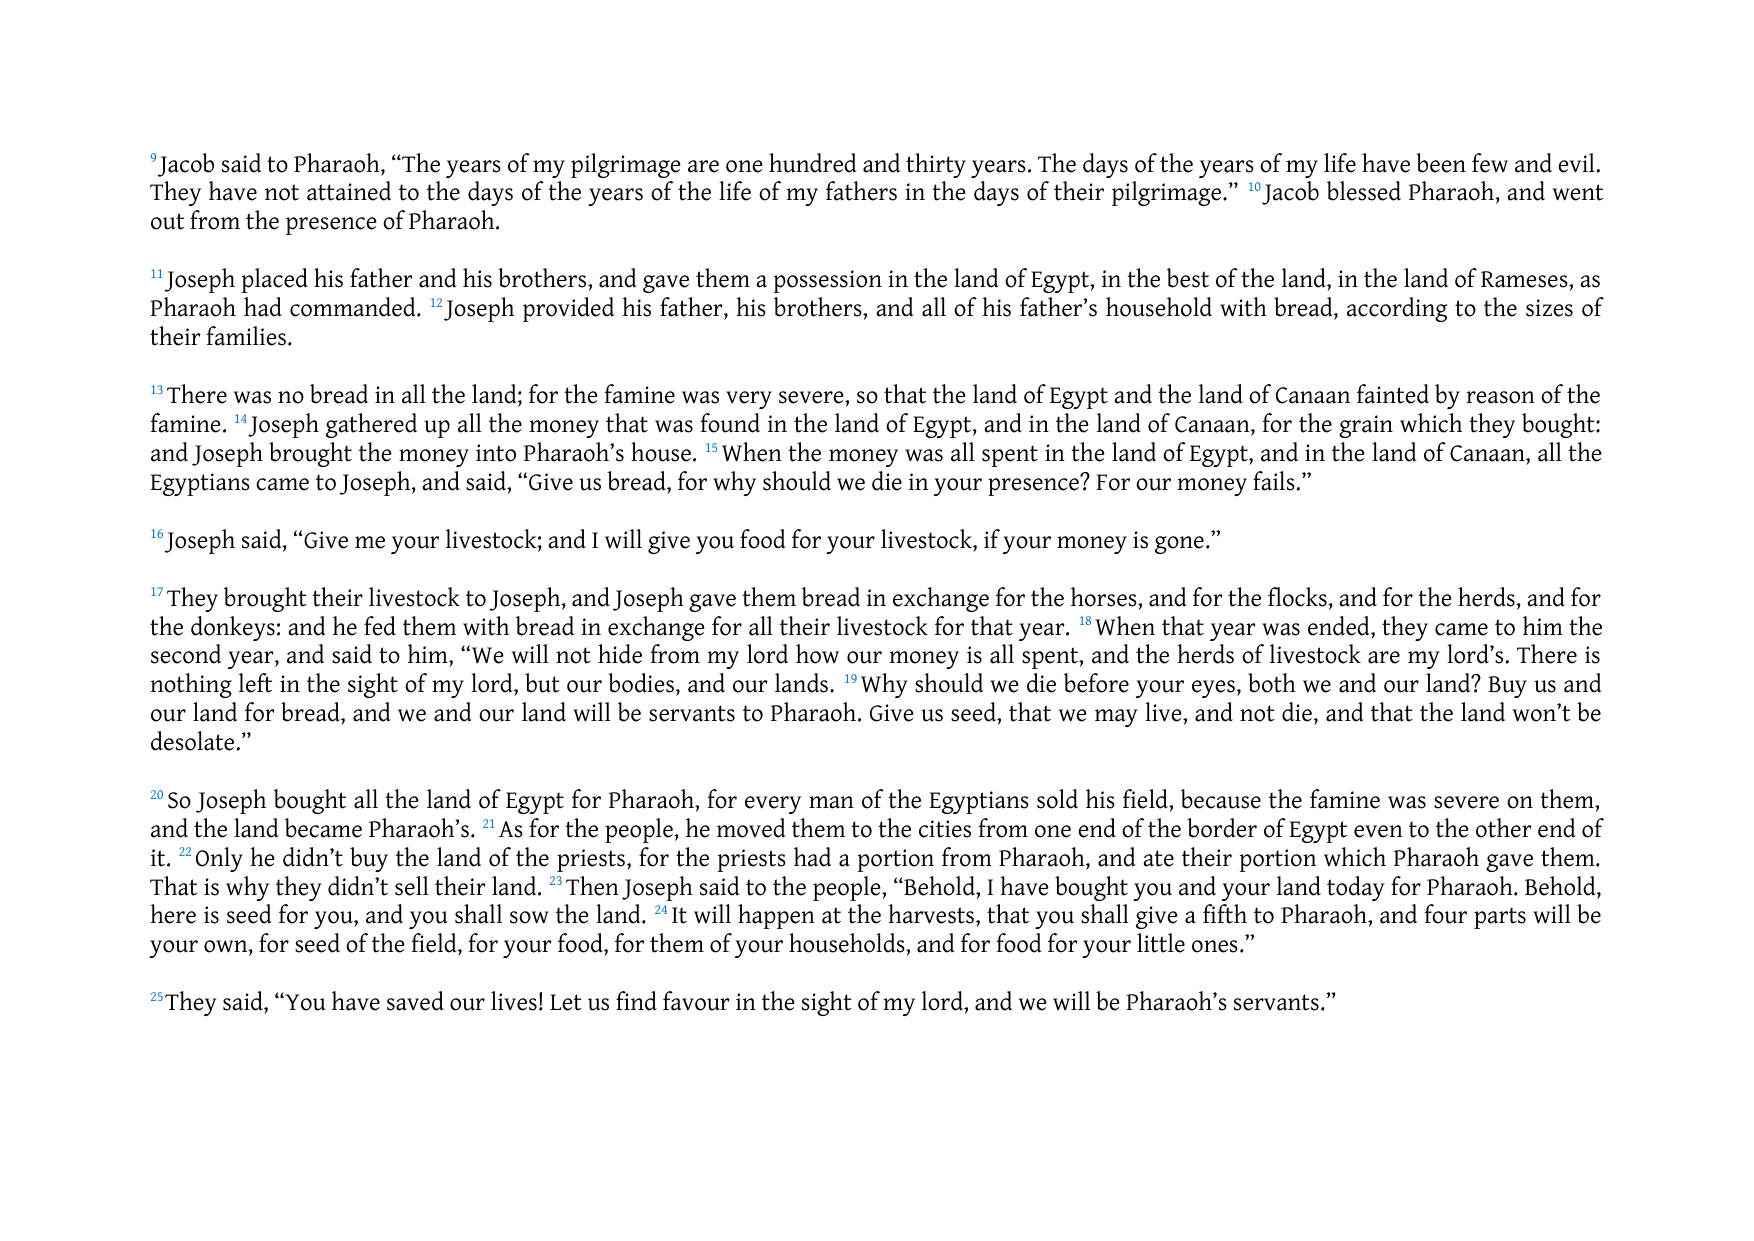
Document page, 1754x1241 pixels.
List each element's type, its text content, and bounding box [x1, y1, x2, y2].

text 20 So Joseph bought all the land of Egypt for Pharaoh, for every man of the Egyptians sold his field, because the famine was severe on them, and the land became Pharaoh’s. 21 As for the people, he moved them to the cities from one end of the border of Egypt even to the other end of it. 22 Only he didn’t buy the land of the priests, for the priests had a portion from Pharaoh, and ate their portion which Pharaoh gave them. That is why they didn’t sell their land. 23 Then Joseph said to the people, “Behold, I have bought you and your land today for Pharaoh. Behold, here is seed for you, and you shall sow the land. 24 It will happen at the harvests, that you shall give a fifth to Pharaoh, and four parts will be your own, for seed of the field, for your food, for them of your households, and for food for your little ones.” [150, 786, 1604, 959]
text 11 Joseph placed his father and his brothers, and gave them a possession in the land of Egypt, in the best of the land, in the land of Rameses, as Pharaoh had commanded. 12 Joseph provided his father, his brothers, and all of his father’s household with bread, according to the sizes of their families. [150, 266, 1604, 352]
text 16 Joseph said, “Give me your livestock; and I will give you food for your livestock, if your money is gone.” [150, 526, 1604, 555]
text 9 Jacob said to Pharaoh, “The years of my pilgrimage are one hundred and thirty years. The days of the years of my life have been few and evil. They have not attained to the days of the years of the life of my fathers in the days of their pilgrimage.” 10 Jacob blessed Pharaoh, and went out from the presence of Pharaoh. [150, 150, 1604, 237]
text 17 They brought their livestock to Joseph, and Joseph gave them bread in exchange for the horses, and for the flocks, and for the herds, and for the donkeys: and he fed them with bread in exchange for all their livestock for that year. 18 When that year was ended, they came to him the second year, and said to him, “We will not hide from my lord how our money is all spent, and the herds of livestock are my lord’s. There is nothing left in the sight of my lord, but our bodies, and our lands. 19 Why should we die before your eyes, both we and our land? Buy us and our land for bread, and we and our land will be servants to Pharaoh. Give us seed, that we may live, and not die, and that the land won’t be desolate.” [150, 584, 1604, 757]
text 25 They said, “You have saved our lives! Let us find favour in the sight of my lord, and we will be Pharaoh’s servants.” [150, 989, 1604, 1017]
text 13 There was no bread in all the land; for the famine was very severe, so that the land of Egypt and the land of Canaan fainted by reason of the famine. 14 Joseph gathered up all the money that was found in the land of Egypt, and in the land of Canaan, for the grain which they bought: and Joseph brought the money into Pharaoh’s house. 15 When the money was all spent in the land of Egypt, and in the land of Canaan, all the Egyptians came to Joseph, and said, “Give us bread, for why should we die in your presence? For our money fails.” [150, 381, 1604, 497]
